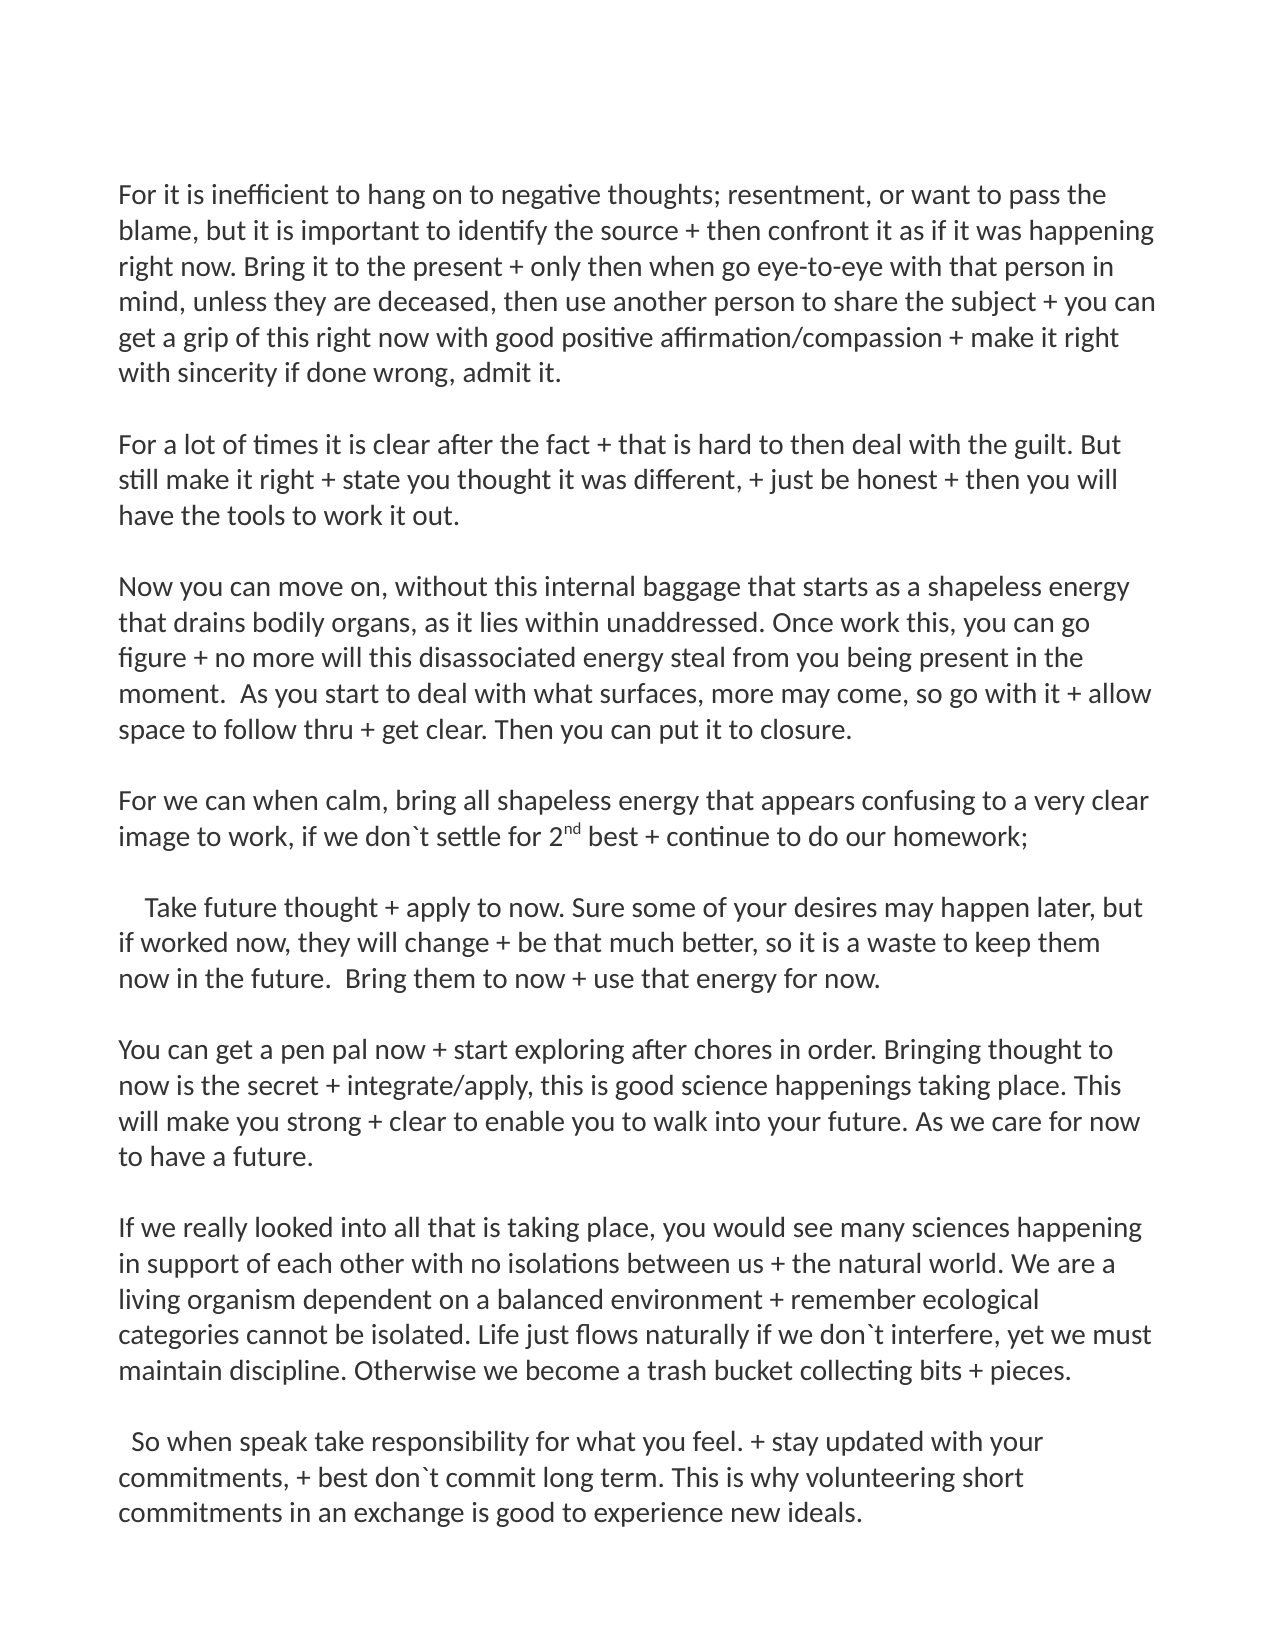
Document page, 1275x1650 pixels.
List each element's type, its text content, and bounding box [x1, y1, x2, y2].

text Now you can move on, without this internal baggage that starts as a shapeless energy that drains bodily organs, as it lies within unaddressed. Once work this, you can go figure + no more will this disassociated energy steal from you being present in the moment. As you start to deal with what surfaces, more may come, so go with it + allow space to follow thru + get clear. Then you can put it to closure. [118, 568, 1157, 746]
text Take future thought + apply to now. Sure some of your desires may happen later, but if worked now, they will change + be that much better, so it is a waste to keep them now in the future. Bring them to now + use that energy for now. [118, 889, 1157, 996]
text For we can when calm, bring all shapeless energy that appears confusing to a very clear image to work, if we don`t settle for 2nd best + continue to do our homework; [118, 782, 1157, 853]
text You can get a pen pal now + start exploring after chores in order. Bringing thought to now is the secret + integrate/apply, this is good science happenings taking place. This will make you strong + clear to enable you to walk into your future. As we care for now to have a future. [118, 1031, 1157, 1174]
text If we really looked into all that is taking place, you would see many sciences happening in support of each other with no isolations between us + the natural world. We are a living organism dependent on a balanced environment + remember ecological categories cannot be isolated. Life just flows naturally if we don`t interfere, yet we must maintain discipline. Otherwise we become a trash bucket collecting bits + pieces. [118, 1209, 1157, 1388]
text So when speak take responsibility for what you feel. + stay updated with your commitments, + best don`t commit long term. This is why volunteering short commitments in an exchange is good to experience new ideals. [118, 1423, 1157, 1530]
text For a lot of times it is clear after the fact + that is hard to then deal with the guilt. But still make it right + state you thought it was different, + just be honest + then you will have the tools to work it out. [118, 426, 1157, 533]
text For it is inefficient to hang on to negative thoughts; resentment, or want to pass the blame, but it is important to identify the source + then confront it as if it was happening right now. Bring it to the present + only then when go eye-to-eye with that person in mind, unless they are deceased, then use another person to share the subject + you can get a grip of this right now with good positive affirmation/compassion + make it right with sincerity if done wrong, admit it. [118, 176, 1157, 390]
